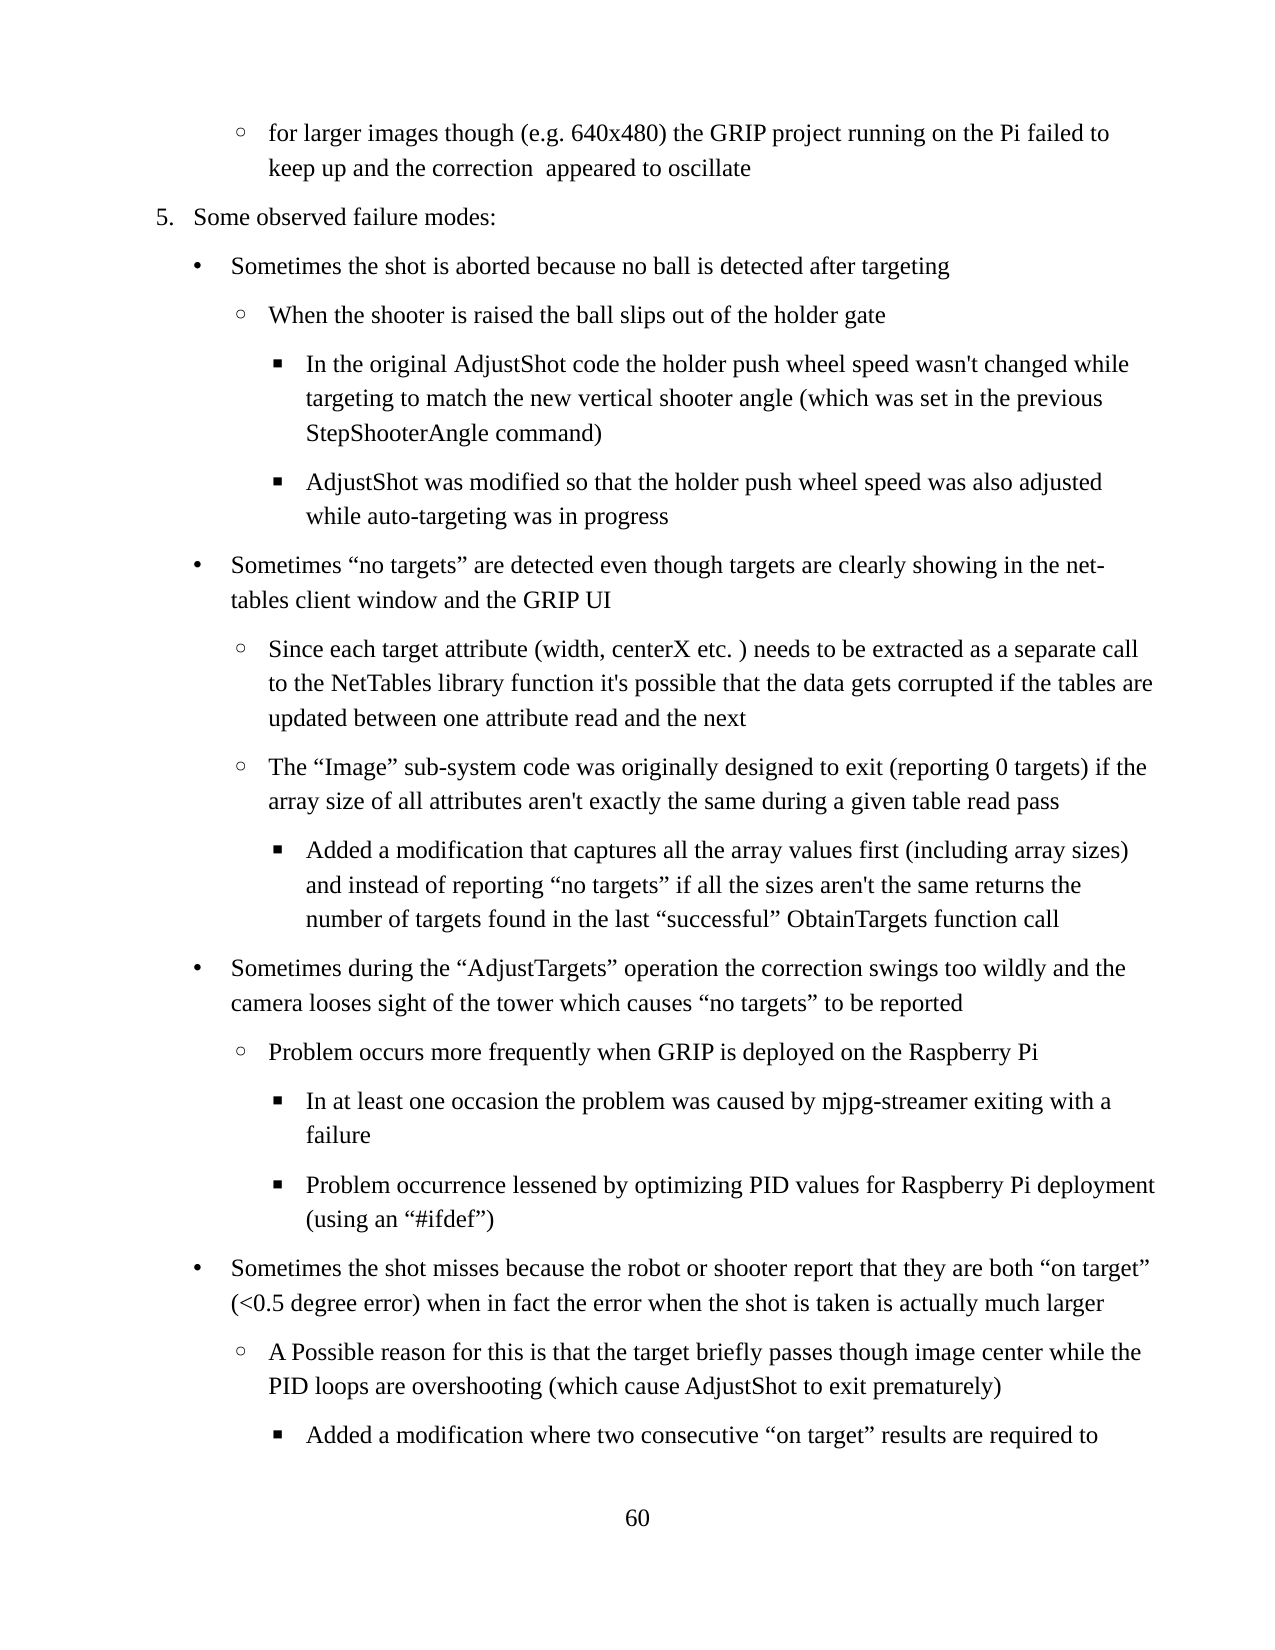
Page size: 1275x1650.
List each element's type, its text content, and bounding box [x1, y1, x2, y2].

list Sometimes the shot misses because the robot or shooter report that they are both “on target” (<0.5 degree error) when in fact the error when the shot is taken is actually much larger [193, 1253, 1157, 1316]
list When the shooter is raised the ball slips out of the holder gate [231, 300, 1157, 328]
list for larger images though (e.g. 640x480) the GRIP project running on the Pi failed to keep up and the correction appeared to oscillate [231, 118, 1157, 181]
list The “Image” sub-system code was originally designed to exit (reporting 0 targets) if the array size of all attributes aren't exactly the same during a given table read pass [231, 752, 1157, 815]
list AdjustShot was modified so that the holder push wheel speed was also adjusted while auto-targeting was in progress [268, 467, 1157, 530]
list Sometimes during the “AdjustTargets” operation the correction swings too wildly and the camera looses sight of the tower which causes “no targets” to be reported [193, 953, 1157, 1017]
list Sometimes the shot is aborted because no ball is detected after targeting [193, 251, 1157, 279]
list Sometimes “no targets” are detected even though targets are clearly showing in the net-tables client window and the GRIP UI [193, 550, 1157, 614]
list In at least one occasion the problem was caused by mjpg-streamer exiting with a failure [268, 1086, 1157, 1149]
list Some observed failure modes: [156, 202, 1157, 230]
list Problem occurs more frequently when GRIP is deployed on the Raspberry Pi [231, 1037, 1157, 1066]
list Since each target attribute (width, centerX etc. ) needs to be extracted as a separate call to the NetTables library function it's possible that the data gets corrupted if the tables are updated between one attribute read and the next [231, 634, 1157, 732]
list A Possible reason for this is that the target briefly passes though image center while the PID loops are overshooting (which cause AdjustShot to exit prematurely) [231, 1337, 1157, 1400]
list Added a modification that captures all the array values first (including array sizes) and instead of reporting “no targets” if all the sizes aren't the same returns the number of targets found in the last “successful” ObtainTargets function call [268, 836, 1157, 933]
list Problem occurrence lessened by optimizing PID values for Raspberry Pi deployment (using an “#ifdef”) [268, 1170, 1157, 1233]
list Added a modification where two consecutive “on target” results are required to [268, 1420, 1157, 1449]
list In the original AdjustShot code the holder push wheel speed wasn't changed while targeting to match the new vertical shooter angle (which was set in the previous StepShooterAngle command) [268, 349, 1157, 447]
